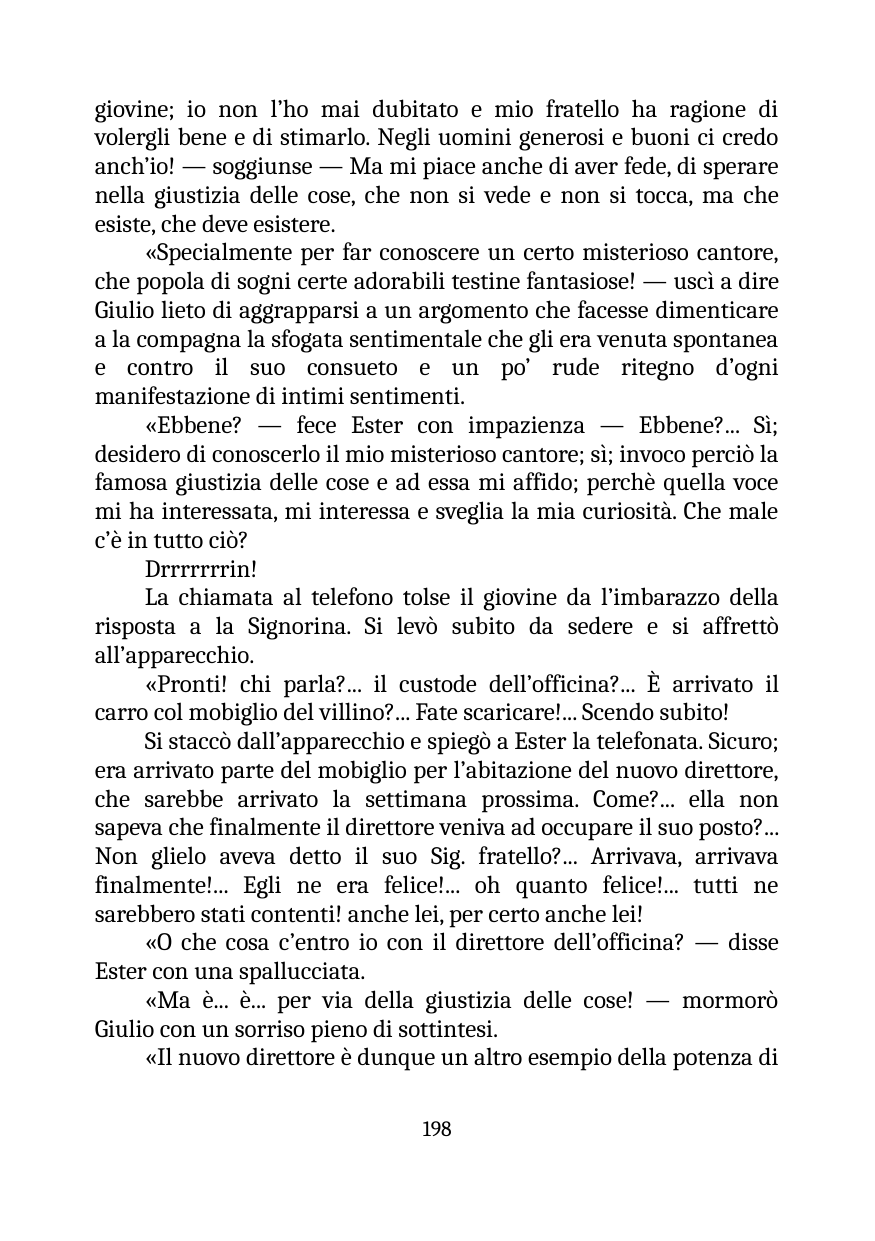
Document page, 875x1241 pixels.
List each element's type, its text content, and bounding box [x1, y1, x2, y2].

text La chiamata al telefono tolse il giovine da l’imbarazzo della risposta a la Signorina. Si levò subito da sedere e si affrettò all’apparecchio. [94, 583, 779, 669]
text giovine; io non l’ho mai dubitato e mio fratello ha ragione di volergli bene e di stimarlo. Negli uomini generosi e buoni ci credo anch’io! — soggiunse — Ma mi piace anche di aver fede, di sperare nella giustizia delle cose, che non si vede e non si tocca, ma che esiste, che deve esistere. [94, 94, 779, 238]
text «Il nuovo direttore è dunque un altro esempio della potenza di [94, 1043, 779, 1072]
text Drrrrrrrin! [94, 554, 779, 583]
text «Ebbene? — fece Ester con impazienza — Ebbene?... Sì; desidero di conoscerlo il mio misterioso cantore; sì; invoco perciò la famosa giustizia delle cose e ad essa mi affido; perchè quella voce mi ha interessata, mi interessa e sveglia la mia curiosità. Che male c’è in tutto ciò? [94, 411, 779, 554]
text «O che cosa c’entro io con il direttore dell’officina? — disse Ester con una spallucciata. [94, 928, 779, 986]
text «Ma è... è... per via della giustizia delle cose! — mormorò Giulio con un sorriso pieno di sottintesi. [94, 986, 779, 1043]
text «Specialmente per far conoscere un certo misterioso cantore, che popola di sogni certe adorabili testine fantasiose! — uscì a dire Giulio lieto di aggrapparsi a un argomento che facesse dimenticare a la compagna la sfogata sentimentale che gli era venuta spontanea e contro il suo consueto e un po’ rude ritegno d’ogni manifestazione di intimi sentimenti. [94, 238, 779, 411]
text «Pronti! chi parla?... il custode dell’officina?... È arrivato il carro col mobiglio del villino?... Fate scaricare!... Scendo subito! [94, 669, 779, 727]
text Si staccò dall’apparecchio e spiegò a Ester la telefonata. Sicuro; era arrivato parte del mobiglio per l’abitazione del nuovo direttore, che sarebbe arrivato la settimana prossima. Come?... ella non sapeva che finalmente il direttore veniva ad occupare il suo posto?... Non glielo aveva detto il suo Sig. fratello?... Arrivava, arrivava finalmente!... Egli ne era felice!... oh quanto felice!... tutti ne sarebbero stati contenti! anche lei, per certo anche lei! [94, 727, 779, 928]
